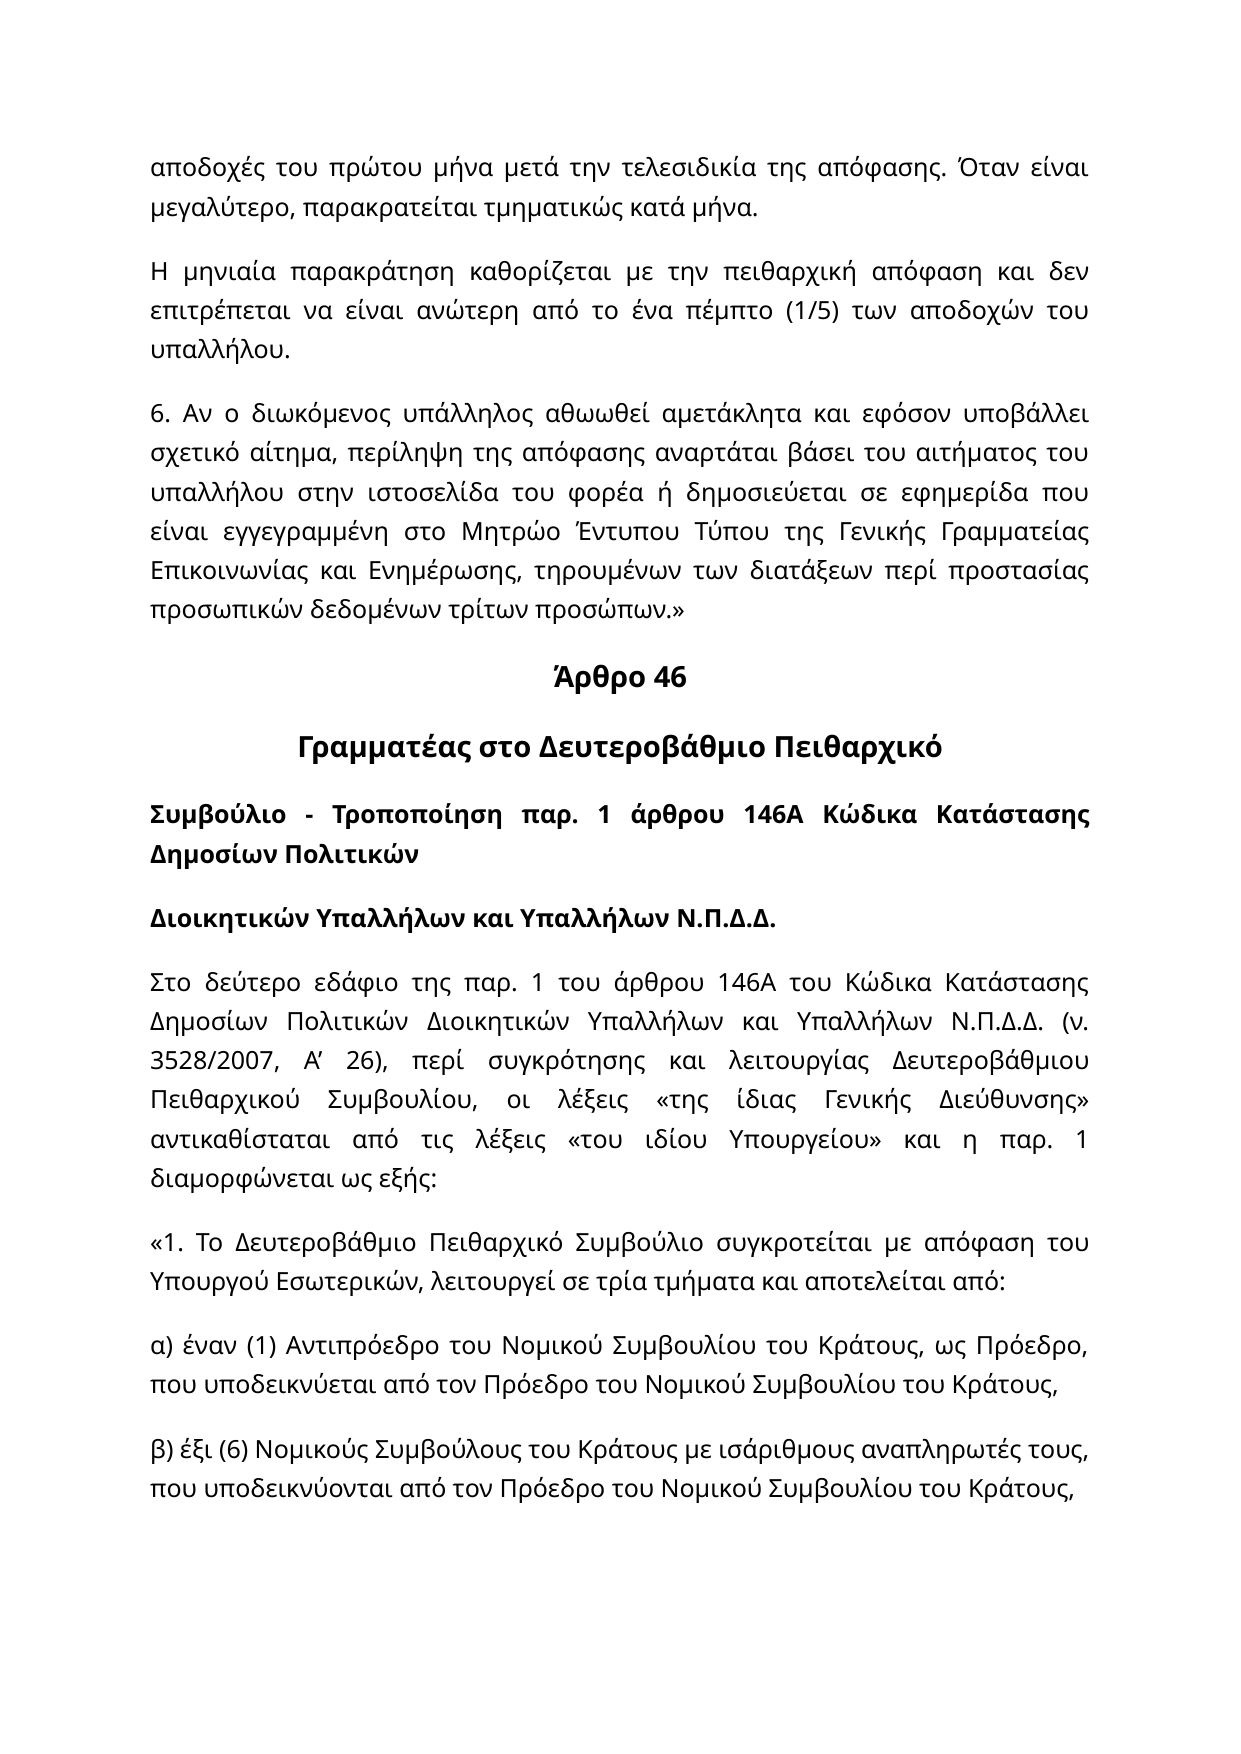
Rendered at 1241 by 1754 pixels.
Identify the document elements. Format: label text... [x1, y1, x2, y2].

text Η μηνιαία παρακράτηση καθορίζεται με την πειθαρχική απόφαση και δεν επιτρέπεται να είναι ανώτερη από το ένα πέμπτο (1/5) των αποδοχών του υπαλλήλου. [150, 253, 1090, 366]
text Στο δεύτερο εδάφιο της παρ. 1 του άρθρου 146Α του Κώδικα Κατάστασης Δημοσίων Πολιτικών Διοικητικών Υπαλλήλων και Υπαλλήλων Ν.Π.Δ.Δ. (ν. 3528/2007, Α’ 26), περί συγκρότησης και λειτουργίας Δευτεροβάθμιου Πειθαρχικού Συμβουλίου, οι λέξεις «της ίδιας Γενικής Διεύθυνσης» αντικαθίσταται από τις λέξεις «του ιδίου Υπουργείου» και η παρ. 1 διαμορφώνεται ως εξής: [150, 964, 1090, 1194]
text 6. Αν ο διωκόμενος υπάλληλος αθωωθεί αμετάκλητα και εφόσον υποβάλλει σχετικό αίτημα, περίληψη της απόφασης αναρτάται βάσει του αιτήματος του υπαλλήλου στην ιστοσελίδα του φορέα ή δημοσιεύεται σε εφημερίδα που είναι εγγεγραμμένη στο Μητρώο Έντυπου Τύπου της Γενικής Γραμματείας Επικοινωνίας και Ενημέρωσης, τηρουμένων των διατάξεων περί προστασίας προσωπικών δεδομένων τρίτων προσώπων.» [150, 396, 1090, 626]
text α) έναν (1) Αντιπρόεδρο του Νομικού Συμβουλίου του Κράτους, ως Πρόεδρο, που υποδεικνύεται από τον Πρόεδρο του Νομικού Συμβουλίου του Κράτους, [150, 1328, 1090, 1401]
subtitle Γραμματέας στο Δευτεροβάθμιο Πειθαρχικό [150, 726, 1090, 766]
text β) έξι (6) Νομικούς Συμβούλους του Κράτους με ισάριθμους αναπληρωτές τους, που υποδεικνύονται από τον Πρόεδρο του Νομικού Συμβουλίου του Κράτους, [150, 1431, 1090, 1504]
text αποδοχές του πρώτου μήνα μετά την τελεσιδικία της απόφασης. Όταν είναι μεγαλύτερο, παρακρατείται τμηματικώς κατά μήνα. [150, 150, 1090, 223]
text Διοικητικών Υπαλλήλων και Υπαλλήλων Ν.Π.Δ.Δ. [150, 900, 1090, 934]
text Συμβούλιο - Τροποποίηση παρ. 1 άρθρου 146Α Κώδικα Κατάστασης Δημοσίων Πολιτικών [150, 797, 1090, 870]
text «1. Το Δευτεροβάθμιο Πειθαρχικό Συμβούλιο συγκροτείται με απόφαση του Υπουργού Εσωτερικών, λειτουργεί σε τρία τμήματα και αποτελείται από: [150, 1224, 1090, 1298]
subtitle Άρθρο 46 [150, 656, 1090, 696]
